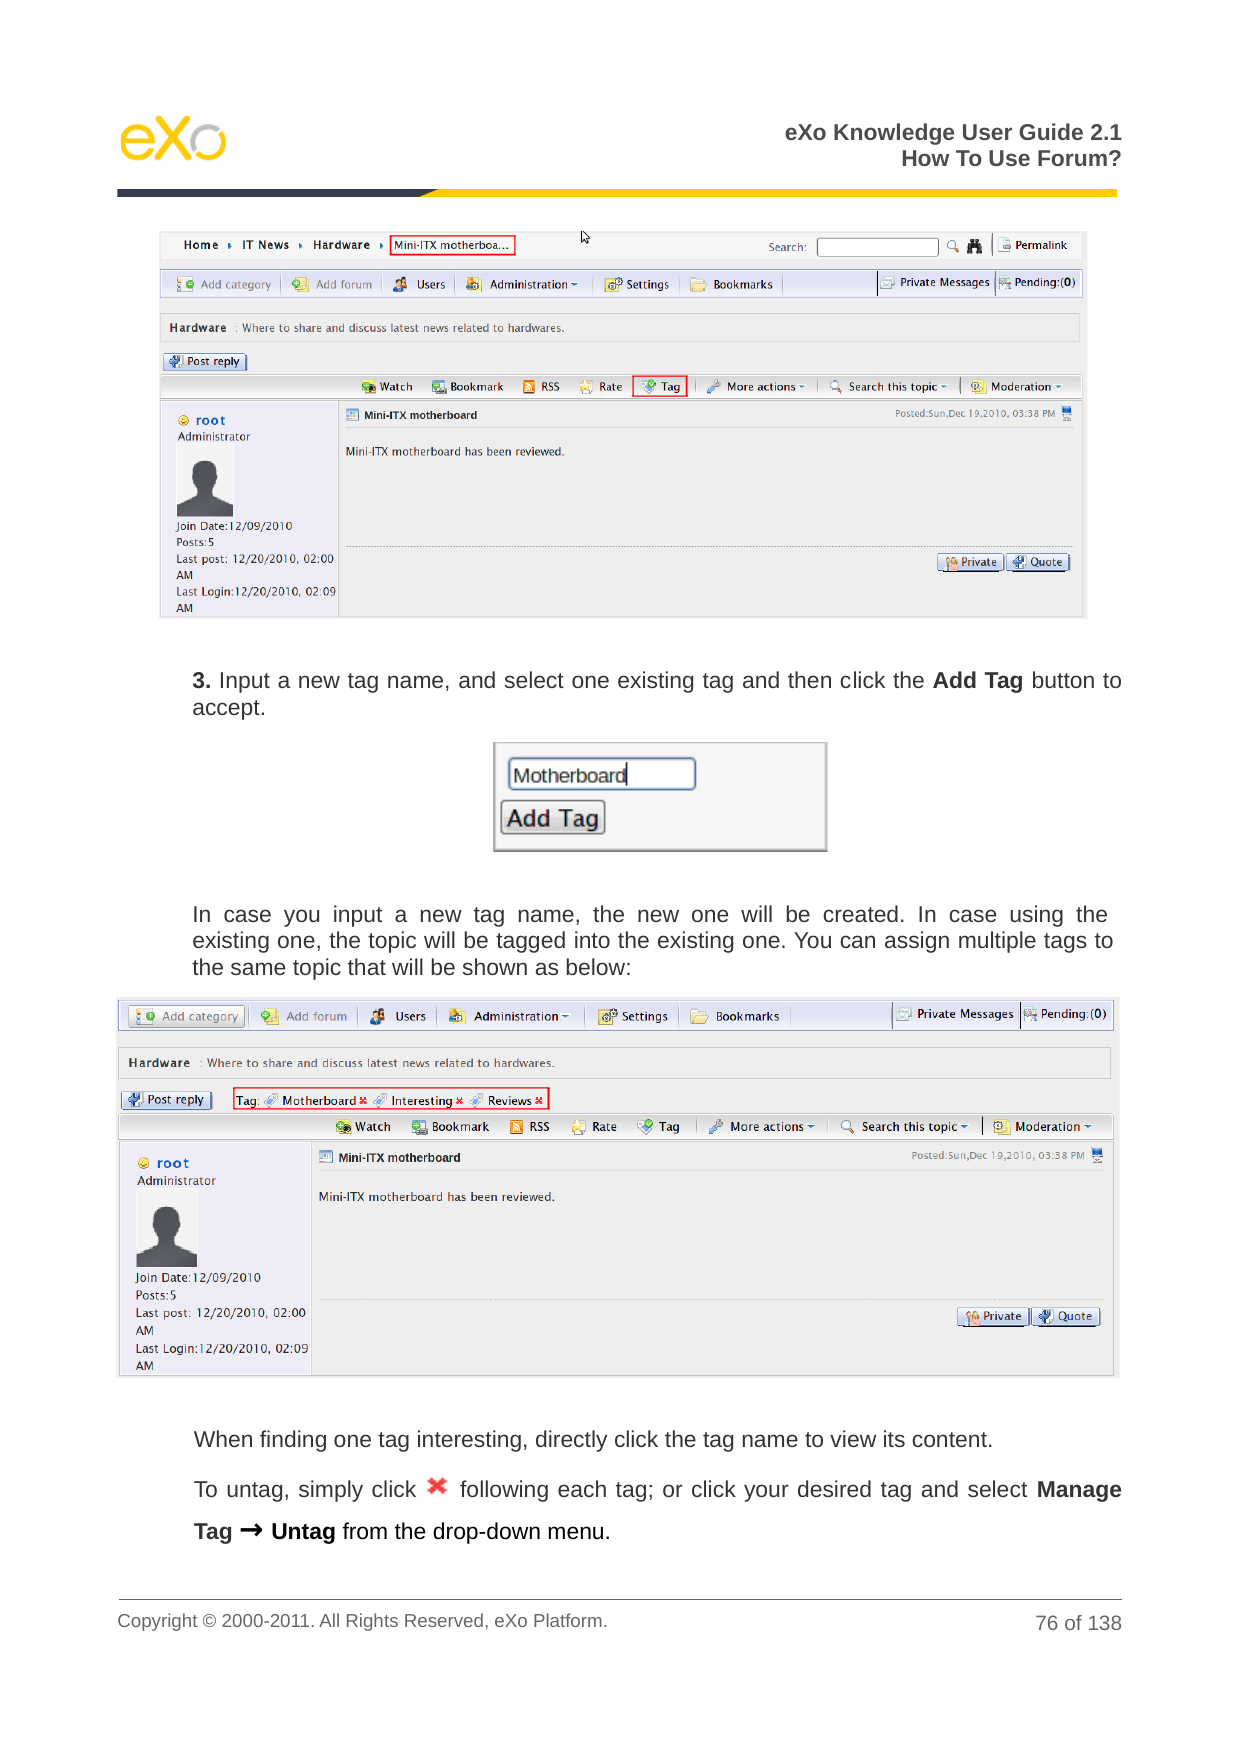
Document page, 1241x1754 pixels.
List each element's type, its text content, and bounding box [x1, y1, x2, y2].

picture [493, 742, 828, 852]
picture [116, 997, 1120, 1378]
list To untag, simply clickfollowing each tag; or click your desired tag and select Manage Tag → Untag from the drop-down menu. [156, 1467, 1122, 1548]
list When finding one tag interesting, directly click the tag name to view its content. [156, 1426, 1122, 1452]
picture [120, 115, 227, 161]
text In case you input a new tag name, the new one will be created. In case using the existing one, the topic will be tagged into the existing one. You can assign multiple tags to the same topic that will be shown as below: [118, 901, 1122, 980]
list 3. Input a new tag name, and select one existing tag and then click the Add Tag button to accept. [154, 667, 1122, 720]
picture [423, 1475, 453, 1501]
picture [117, 189, 1118, 197]
picture [158, 231, 1088, 619]
